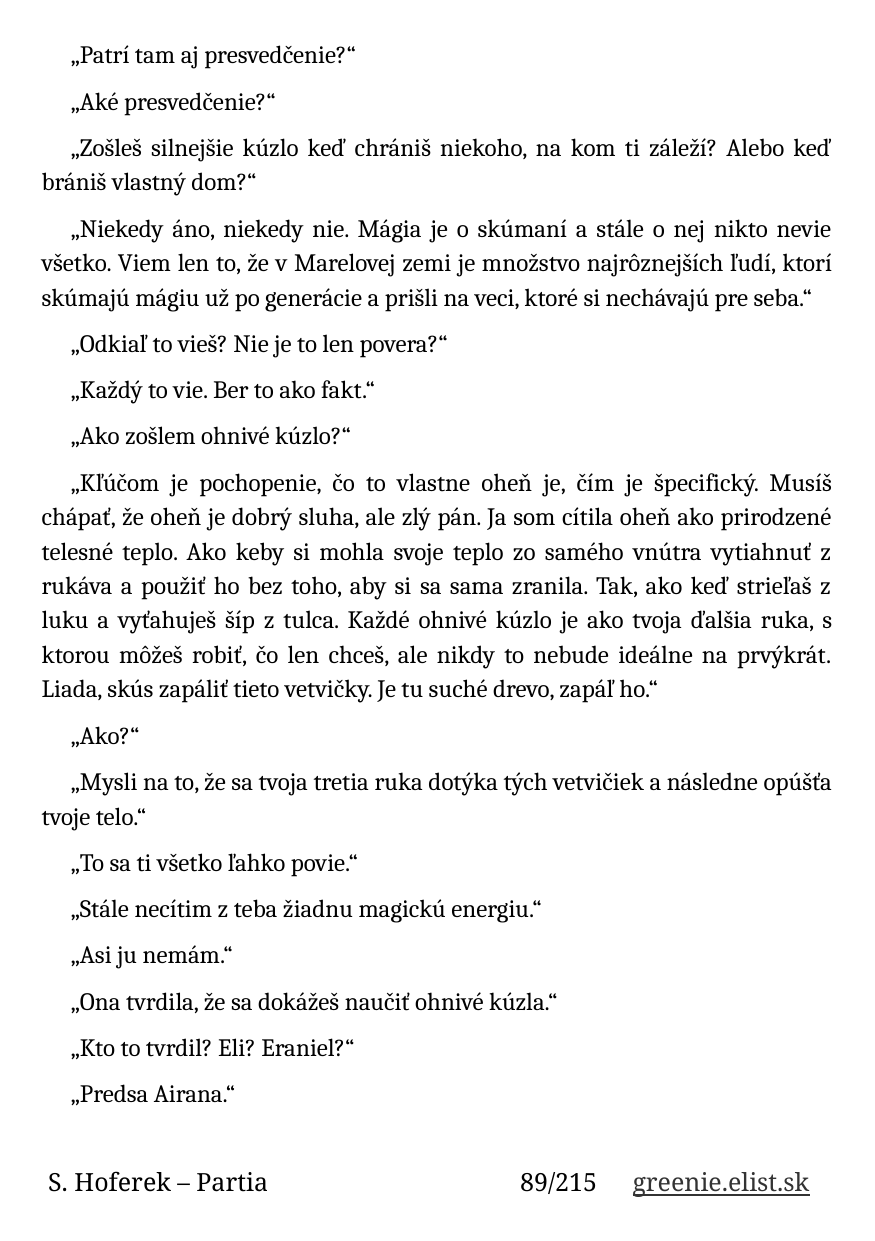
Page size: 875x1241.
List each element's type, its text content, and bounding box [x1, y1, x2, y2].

text „To sa ti všetko ľahko povie.“ [41, 849, 833, 877]
text „Ona tvrdila, že sa dokážeš naučiť ohnivé kúzla.“ [41, 987, 833, 1016]
text „Aké presvedčenie?“ [41, 88, 833, 116]
text „Ako?“ [41, 722, 833, 750]
text „Niekedy áno, niekedy nie. Mágia je o skúmaní a stále o nej nikto nevie všetko. Viem len to, že v Marelovej zemi je množstvo najrôznejších ľudí, ktorí skúmajú mágiu už po generácie a prišli na veci, ktoré si nechávajú pre seba.“ [41, 214, 833, 312]
text „Stále necítim z teba žiadnu magickú energiu.“ [41, 895, 833, 924]
text „Predsa Airana.“ [41, 1080, 833, 1109]
text „Asi ju nemám.“ [41, 941, 833, 970]
text „Zošleš silnejšie kúzlo keď chrániš niekoho, na kom ti záleží? Alebo keď brániš vlastný dom?“ [41, 134, 833, 197]
text „Každý to vie. Ber to ako fakt.“ [41, 376, 833, 405]
text „Kto to tvrdil? Eli? Eraniel?“ [41, 1034, 833, 1062]
text „Mysli na to, že sa tvoja tretia ruka dotýka tých vetvičiek a následne opúšťa tvoje telo.“ [41, 768, 833, 831]
text „Odkiaľ to vieš? Nie je to len povera?“ [41, 330, 833, 358]
text „Ako zošlem ohnivé kúzlo?“ [41, 422, 833, 451]
text „Kľúčom je pochopenie, čo to vlastne oheň je, čím je špecifický. Musíš chápať, že oheň je dobrý sluha, ale zlý pán. Ja som cítila oheň ako prirodzené telesné teplo. Ako keby si mohla svoje teplo zo samého vnútra vytiahnuť z rukáva a použiť ho bez toho, aby si sa sama zranila. Tak, ako keď strieľaš z luku a vyťahuješ šíp z tulca. Každé ohnivé kúzlo je ako tvoja ďalšia ruka, s ktorou môžeš robiť, čo len chceš, ale nikdy to nebude ideálne na prvýkrát. Liada, skús zapáliť tieto vetvičky. Je tu suché drevo, zapáľ ho.“ [41, 468, 833, 704]
text „Patrí tam aj presvedčenie?“ [41, 41, 833, 70]
